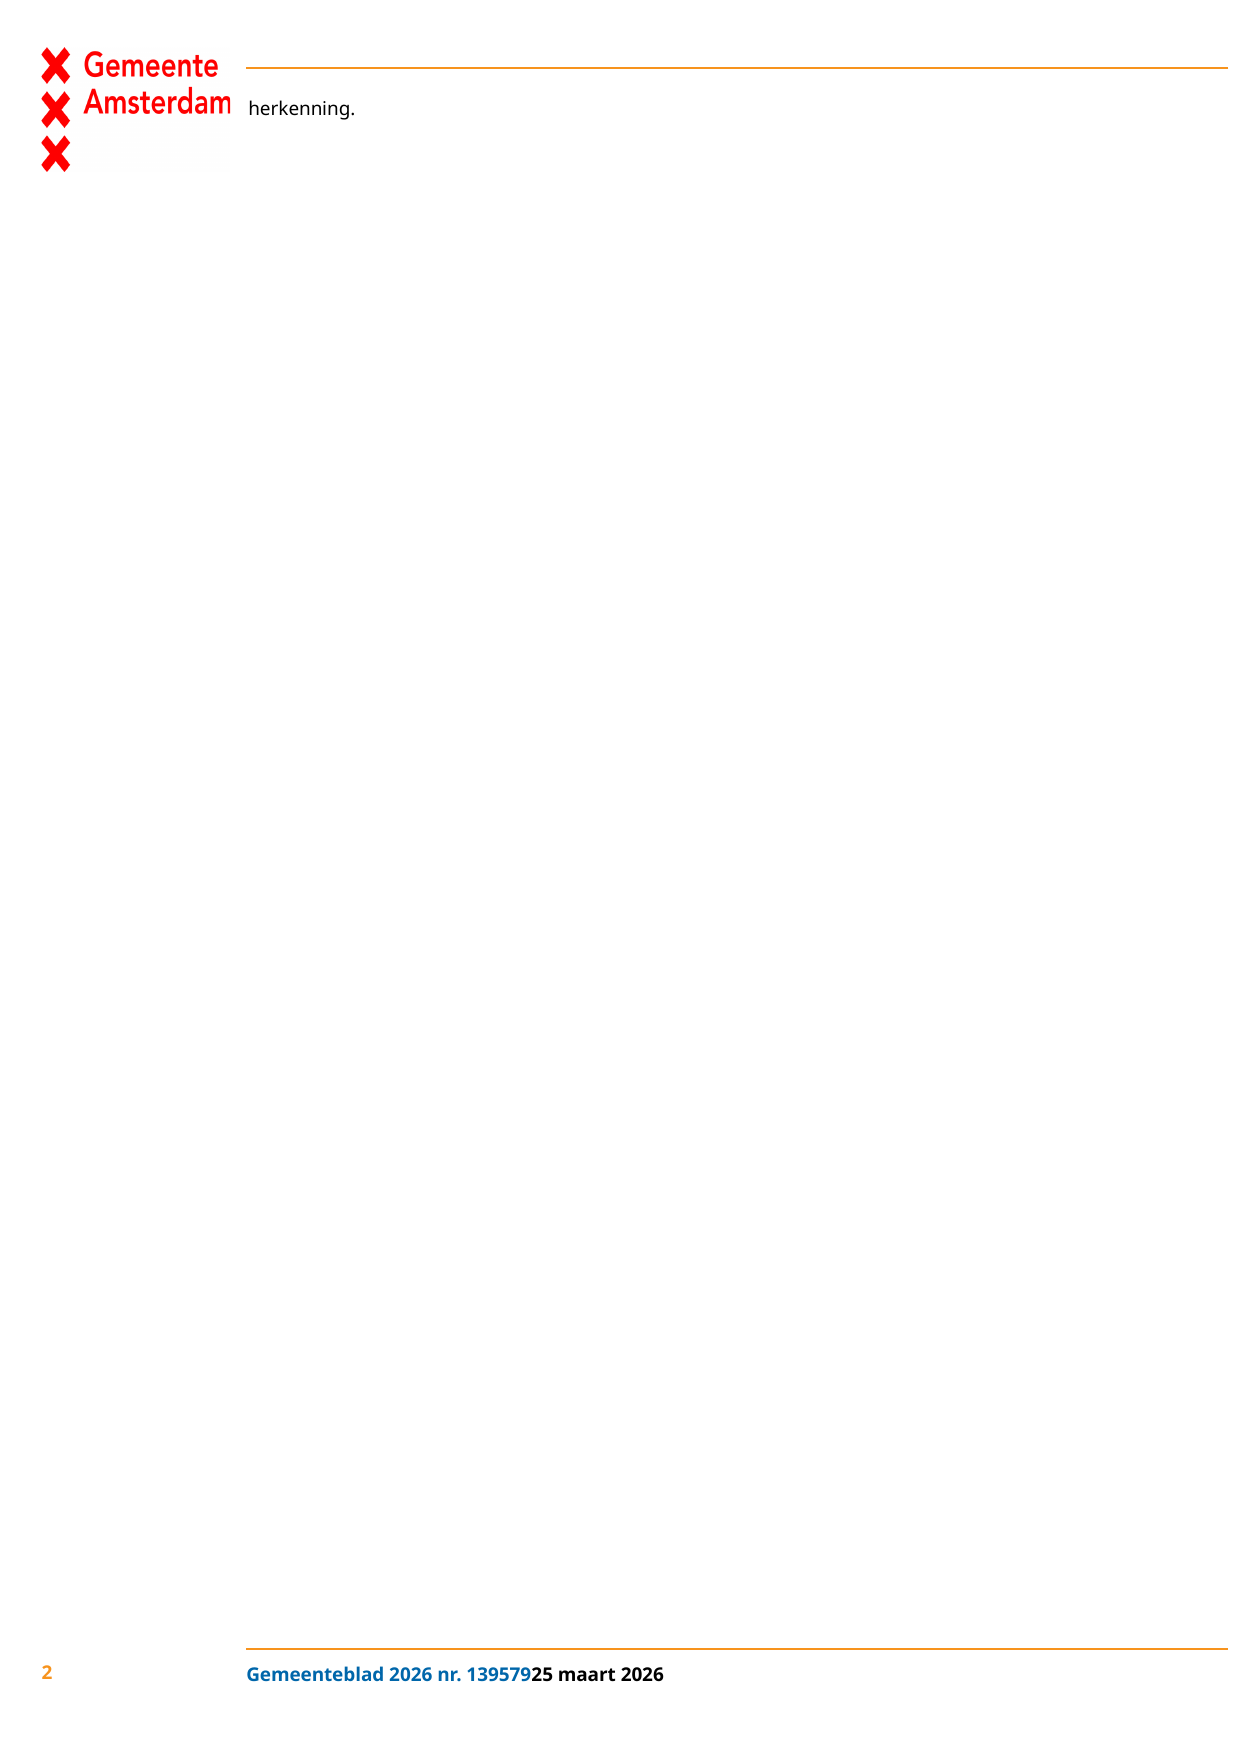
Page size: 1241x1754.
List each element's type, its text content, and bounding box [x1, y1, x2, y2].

picture [41, 47, 231, 172]
text herkenning. [248, 95, 1152, 121]
